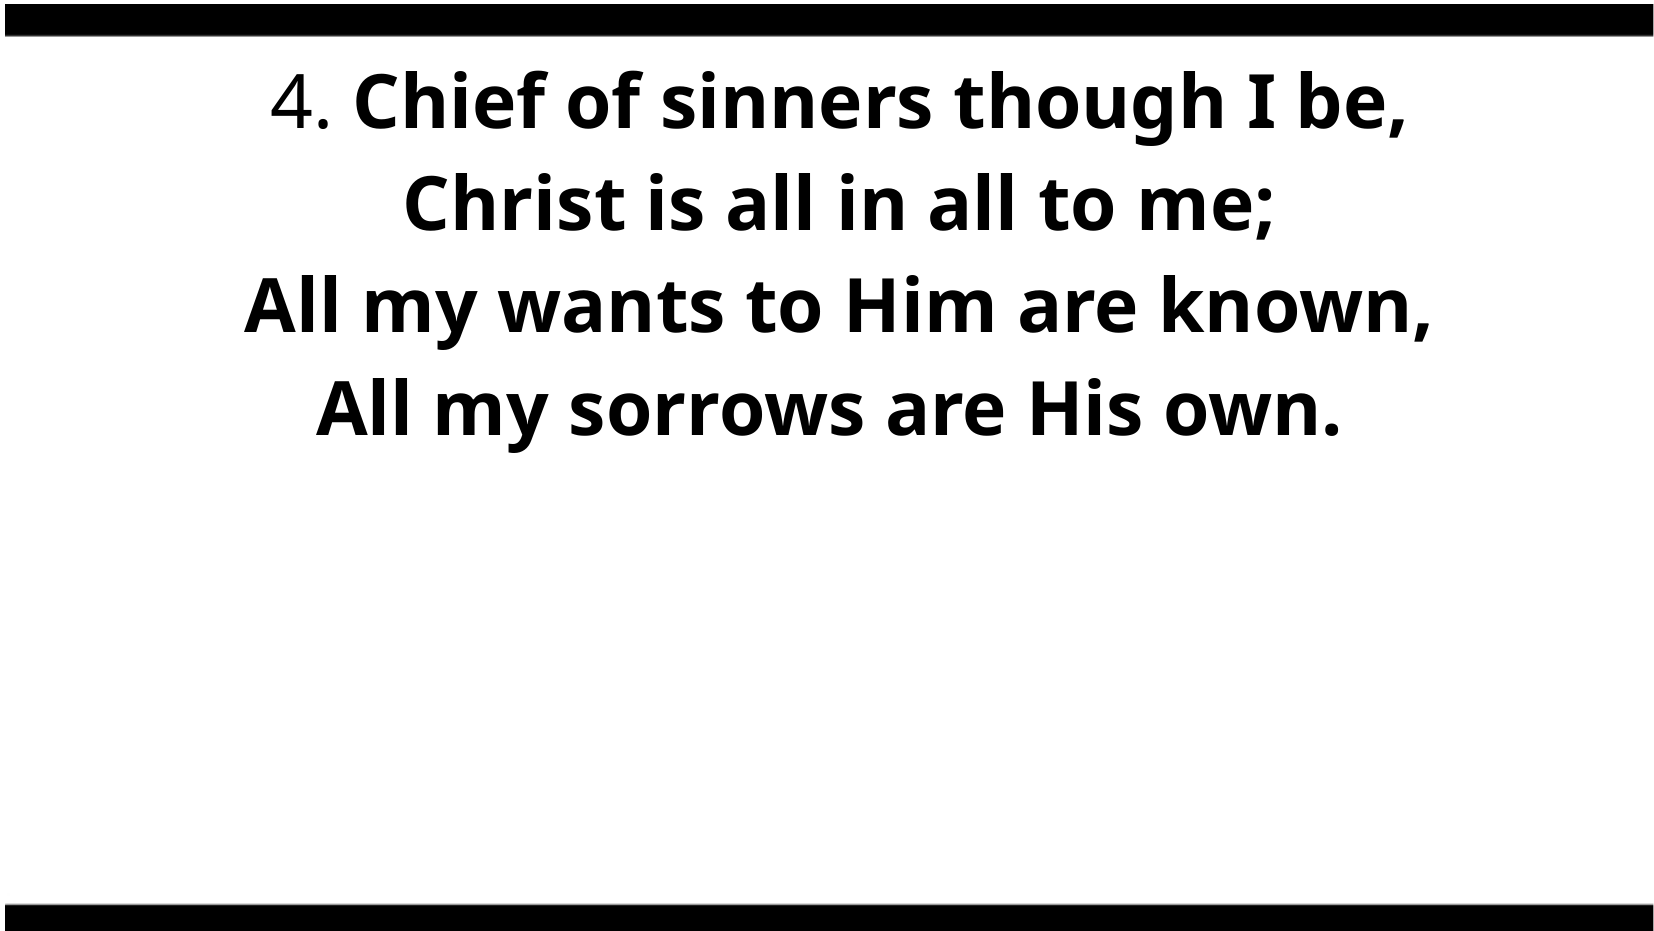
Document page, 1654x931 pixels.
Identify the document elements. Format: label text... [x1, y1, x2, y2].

text_box 4. Chief of sinners though I be, Christ is all in all to me; All my wants to Him are known, All my sorrows are His own. [60, 40, 1621, 455]
picture [5, 4, 1654, 931]
